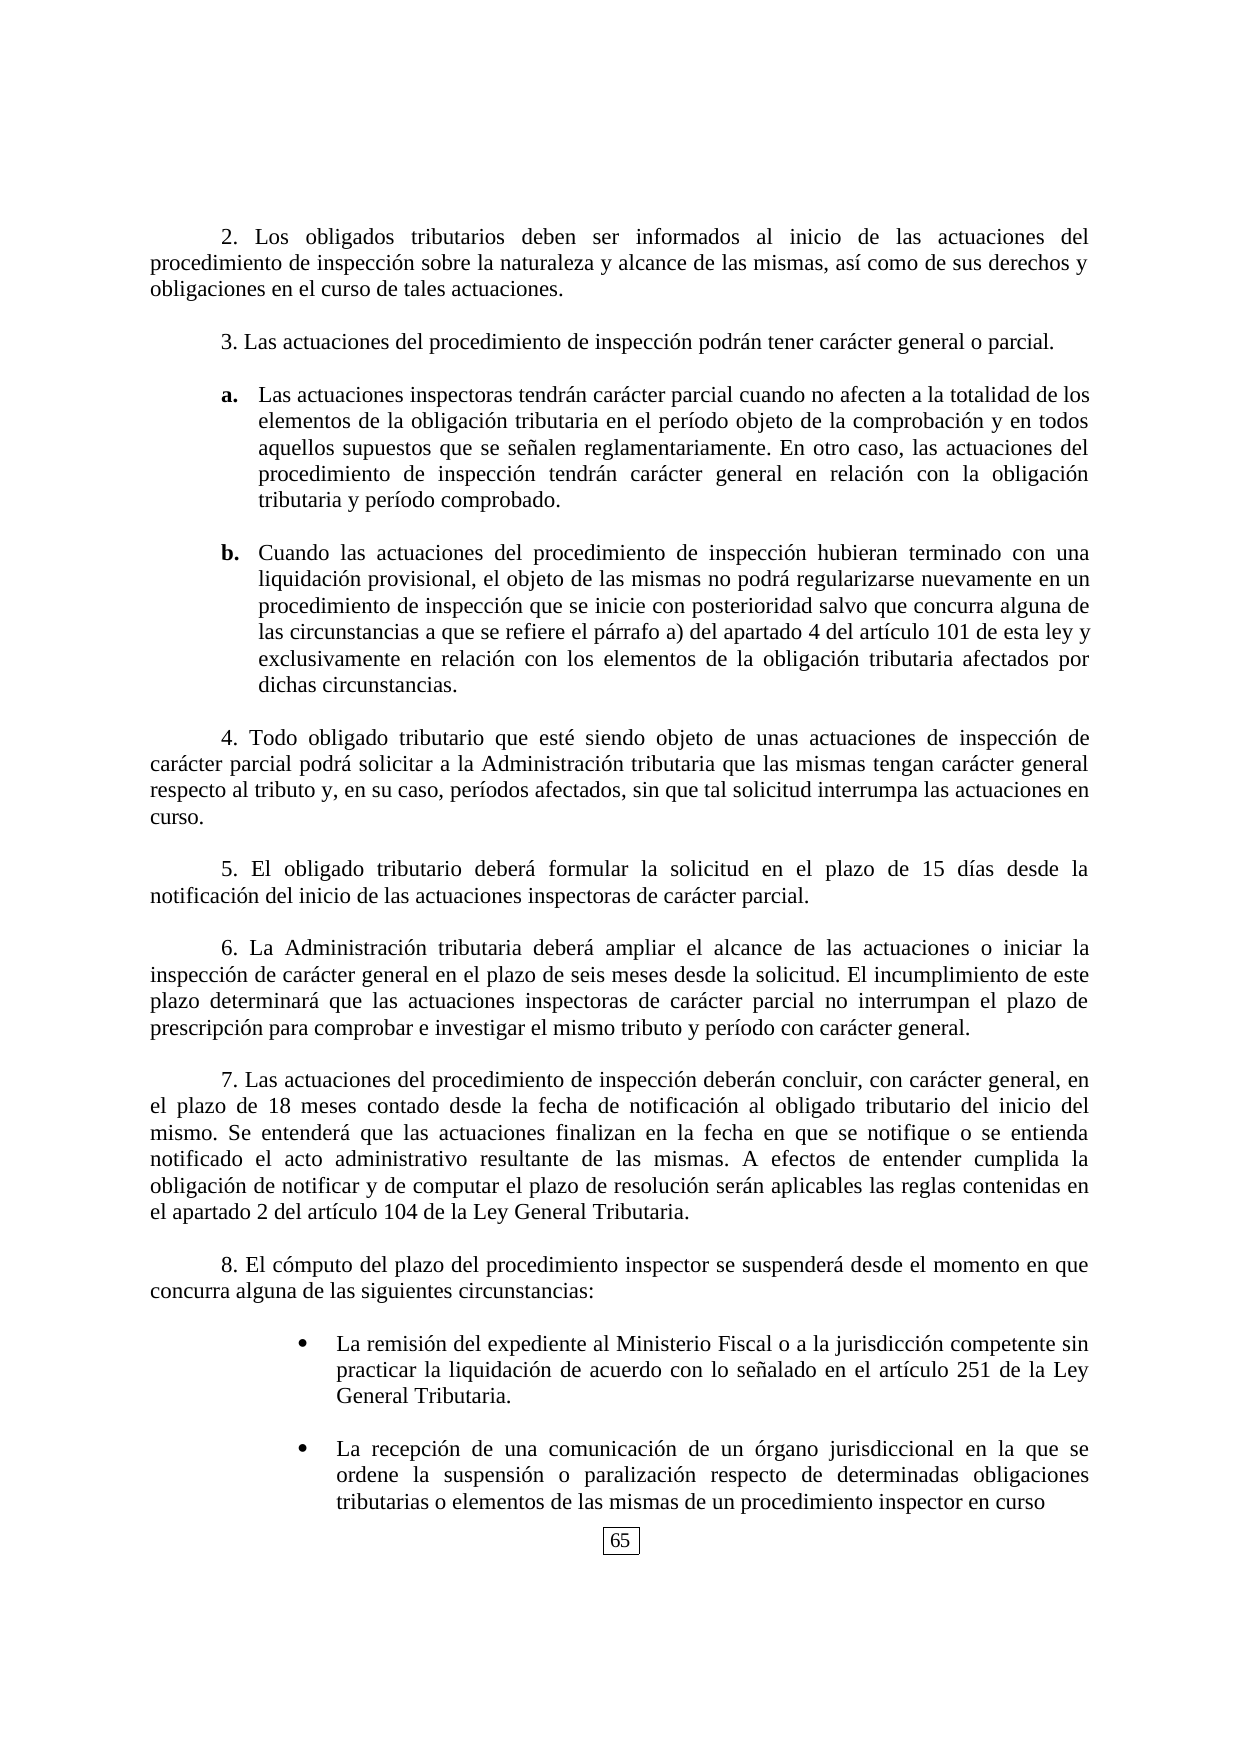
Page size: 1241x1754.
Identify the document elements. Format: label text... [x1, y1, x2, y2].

list El cómputo del plazo del procedimiento inspector se suspenderá desde el momento en que concurra alguna de las siguientes circunstancias: [150, 1251, 1090, 1303]
list Las actuaciones del procedimiento de inspección deberán concluir, con carácter general, en el plazo de 18 meses contado desde la fecha de notificación al obligado tributario del inicio del mismo. Se entenderá que las actuaciones finalizan en la fecha en que se notifique o se entienda notificado el acto administrativo resultante de las mismas. A efectos de entender cumplida la obligación de notificar y de computar el plazo de resolución serán aplicables las reglas contenidas en el apartado 2 del artículo 104 de la Ley General Tributaria. [150, 1066, 1091, 1224]
list La Administración tributaria deberá ampliar el alcance de las actuaciones o iniciar la inspección de carácter general en el plazo de seis meses desde la solicitud. El incumplimiento de este plazo determinará que las actuaciones inspectoras de carácter parcial no interrumpan el plazo de prescripción para comprobar e investigar el mismo tributo y período con carácter general. [150, 934, 1091, 1040]
list La remisión del expediente al Ministerio Fiscal o a la jurisdicción competente sin practicar la liquidación de acuerdo con lo señalado en el artículo 251 de la Ley General Tributaria. [299, 1330, 1090, 1409]
list El obligado tributario deberá formular la solicitud en el plazo de 15 días desde la notificación del inicio de las actuaciones inspectoras de carácter parcial. [150, 855, 1090, 908]
list La recepción de una comunicación de un órgano jurisdiccional en la que se ordene la suspensión o paralización respecto de determinadas obligaciones tributarias o elementos de las mismas de un procedimiento inspector en curso [299, 1435, 1090, 1514]
list Cuando las actuaciones del procedimiento de inspección hubieran terminado con una liquidación provisional, el objeto de las mismas no podrá regularizarse nuevamente en un procedimiento de inspección que se inicie con posterioridad salvo que concurra alguna de las circunstancias a que se refiere el párrafo a) del apartado 4 del artículo 101 de esta ley y exclusivamente en relación con los elementos de la obligación tributaria afectados por dichas circunstancias. [221, 539, 1091, 697]
list Todo obligado tributario que esté siendo objeto de unas actuaciones de inspección de carácter parcial podrá solicitar a la Administración tributaria que las mismas tengan carácter general respecto al tributo y, en su caso, períodos afectados, sin que tal solicitud interrumpa las actuaciones en curso. [150, 724, 1090, 829]
list Las actuaciones del procedimiento de inspección podrán tener carácter general o parcial. [221, 328, 1103, 354]
list Los obligados tributarios deben ser informados al inicio de las actuaciones del procedimiento de inspección sobre la naturaleza y alcance de las mismas, así como de sus derechos y obligaciones en el curso de tales actuaciones. [150, 223, 1091, 302]
list Las actuaciones inspectoras tendrán carácter parcial cuando no afecten a la totalidad de los elementos de la obligación tributaria en el período objeto de la comprobación y en todos aquellos supuestos que se señalen reglamentariamente. En otro caso, las actuaciones del procedimiento de inspección tendrán carácter general en relación con la obligación tributaria y período comprobado. [221, 381, 1091, 513]
